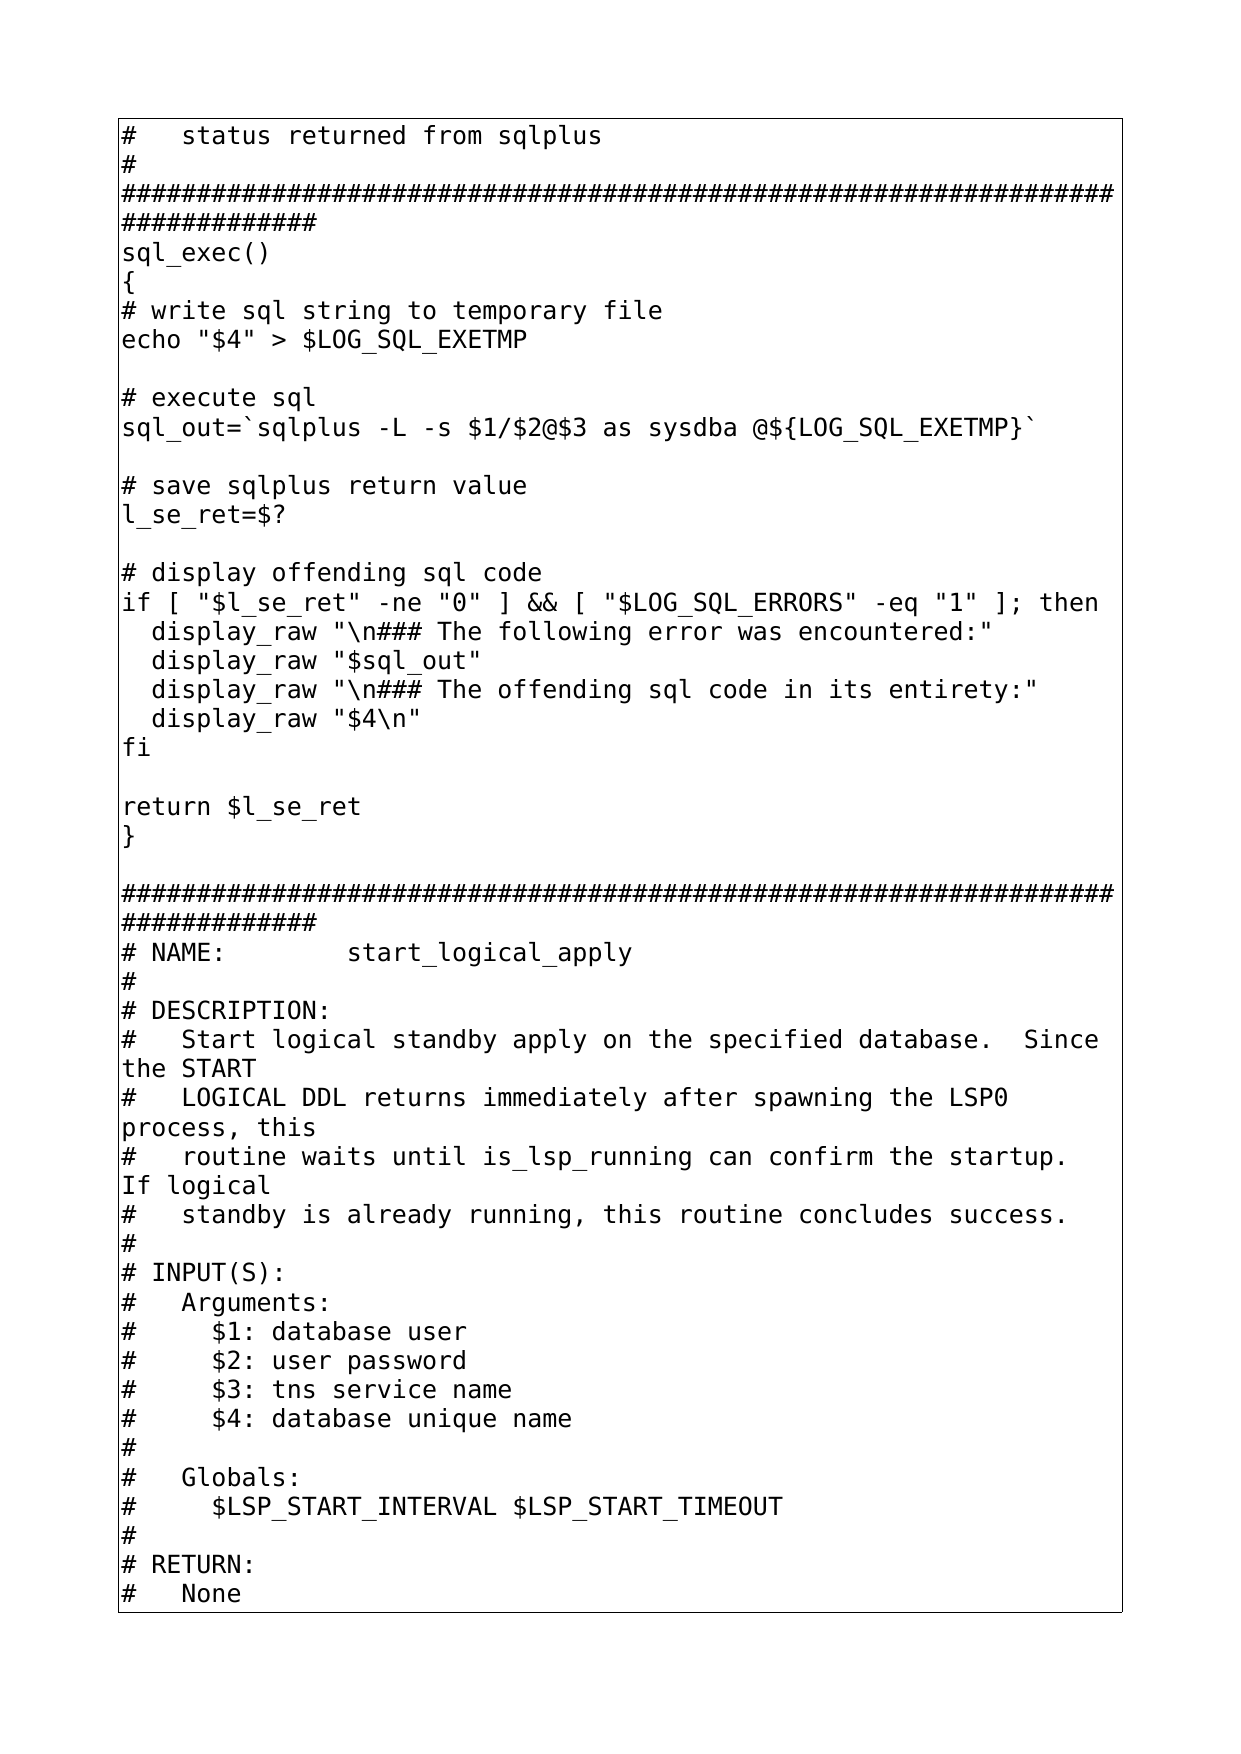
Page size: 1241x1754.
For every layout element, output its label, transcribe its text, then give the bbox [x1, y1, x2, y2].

table_header # status returned from sqlplus # ############################################################################### sql_exec() { # write sql string to temporary file echo "$4" > $LOG_SQL_EXETMP # execute sql sql_out=`sqlplus -L -s $1/$2@$3 as sysdba @${LOG_SQL_EXETMP}` # save sqlplus return value l_se_ret=$? # display offending sql code if [ "$l_se_ret" -ne "0" ] && [ "$LOG_SQL_ERRORS" -eq "1" ]; then display_raw "\n### The following error was encountered:" display_raw "$sql_out" display_raw "\n### The offending sql code in its entirety:" display_raw "$4\n" fi return $l_se_ret } ############################################################################### # NAME: start_logical_apply # # DESCRIPTION: # Start logical standby apply on the specified database. Since the START # LOGICAL DDL returns immediately after spawning the LSP0 process, this # routine waits until is_lsp_running can confirm the startup. If logical # standby is already running, this routine concludes success. # # INPUT(S): # Arguments: # $1: database user # $2: user password # $3: tns service name # $4: database unique name # # Globals: # $LSP_START_INTERVAL $LSP_START_TIMEOUT # # RETURN: # None [119, 119, 1122, 1612]
